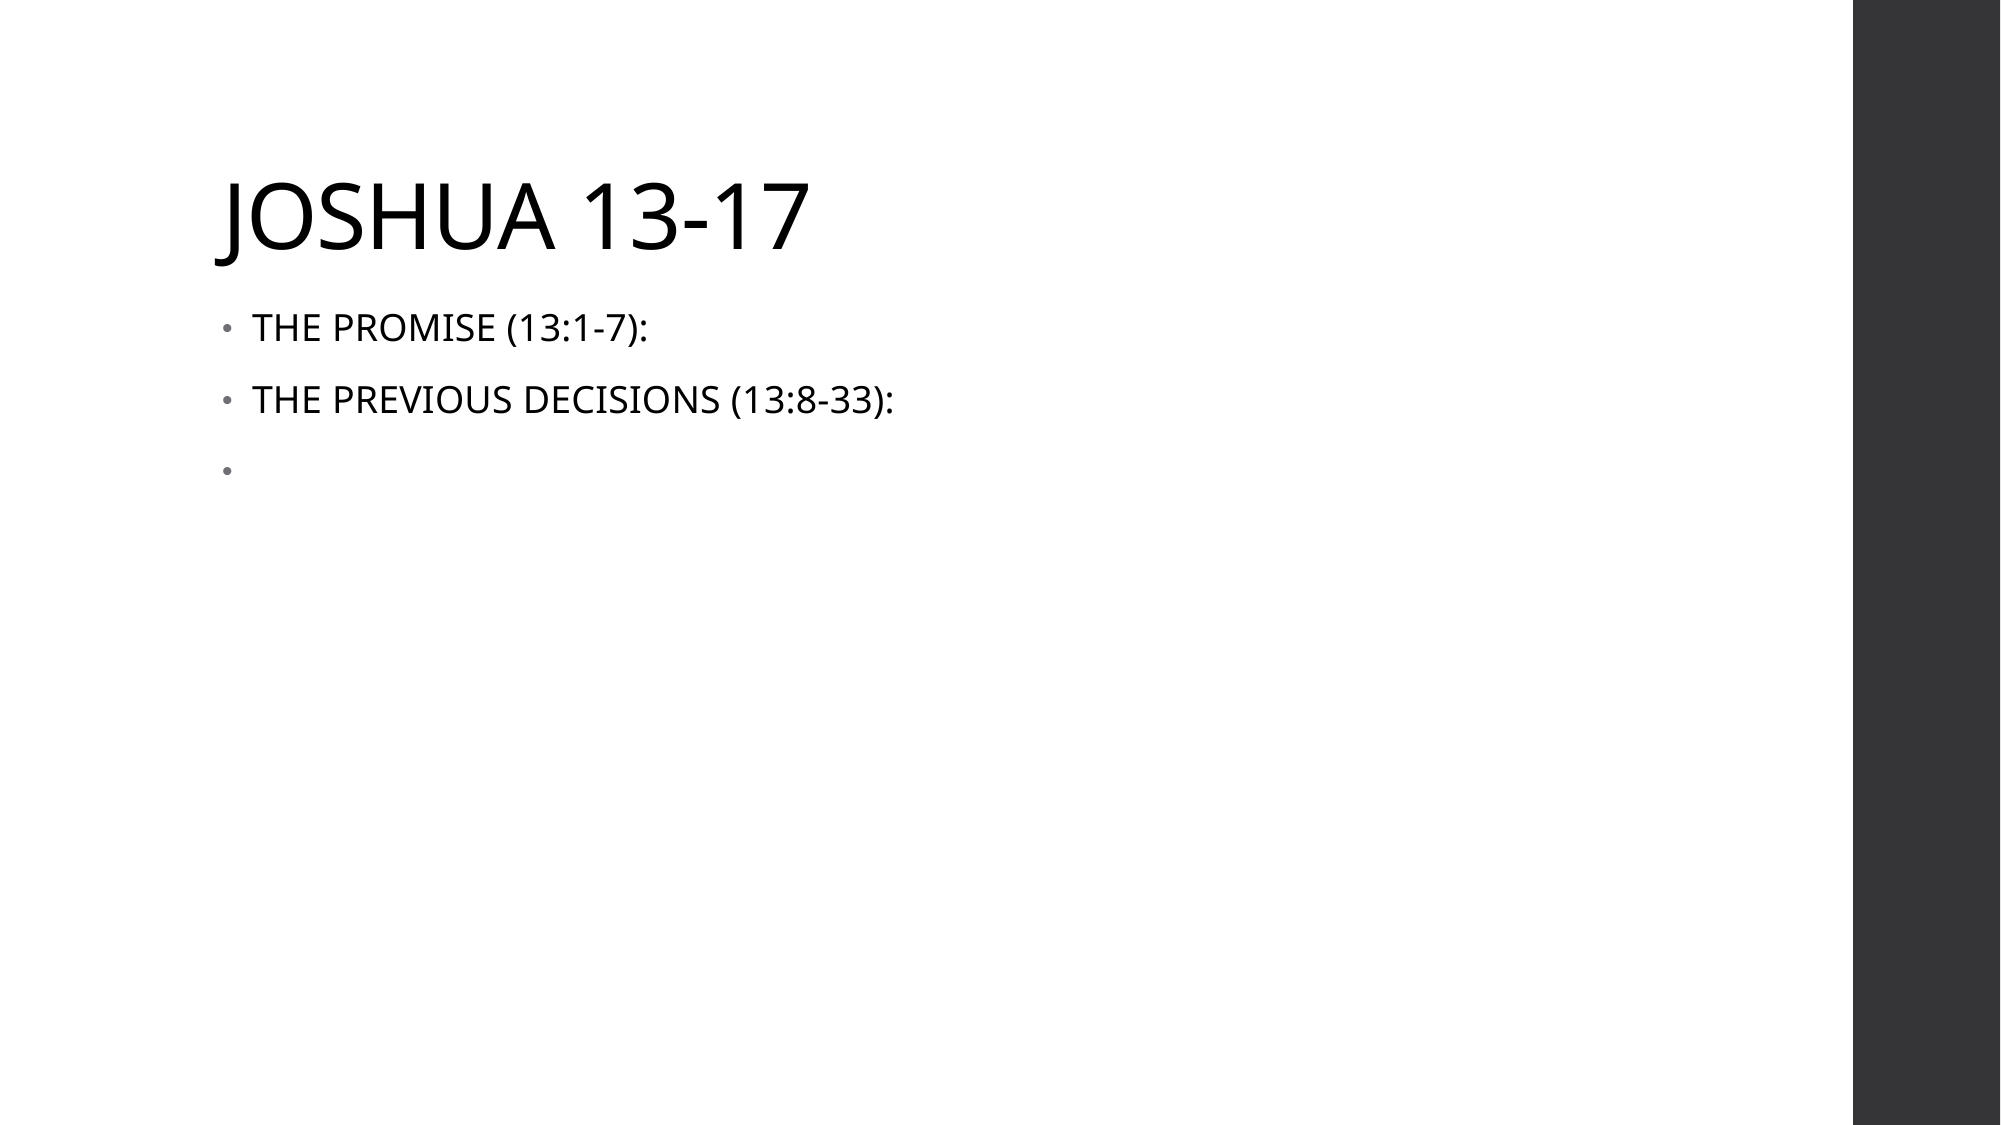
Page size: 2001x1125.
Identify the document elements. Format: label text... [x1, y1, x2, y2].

list THE PROMISE (13:1-7): THE PREVIOUS DECISIONS (13:8-33): [206, 299, 1617, 1014]
title JOSHUA 13-17 [206, 60, 1797, 278]
